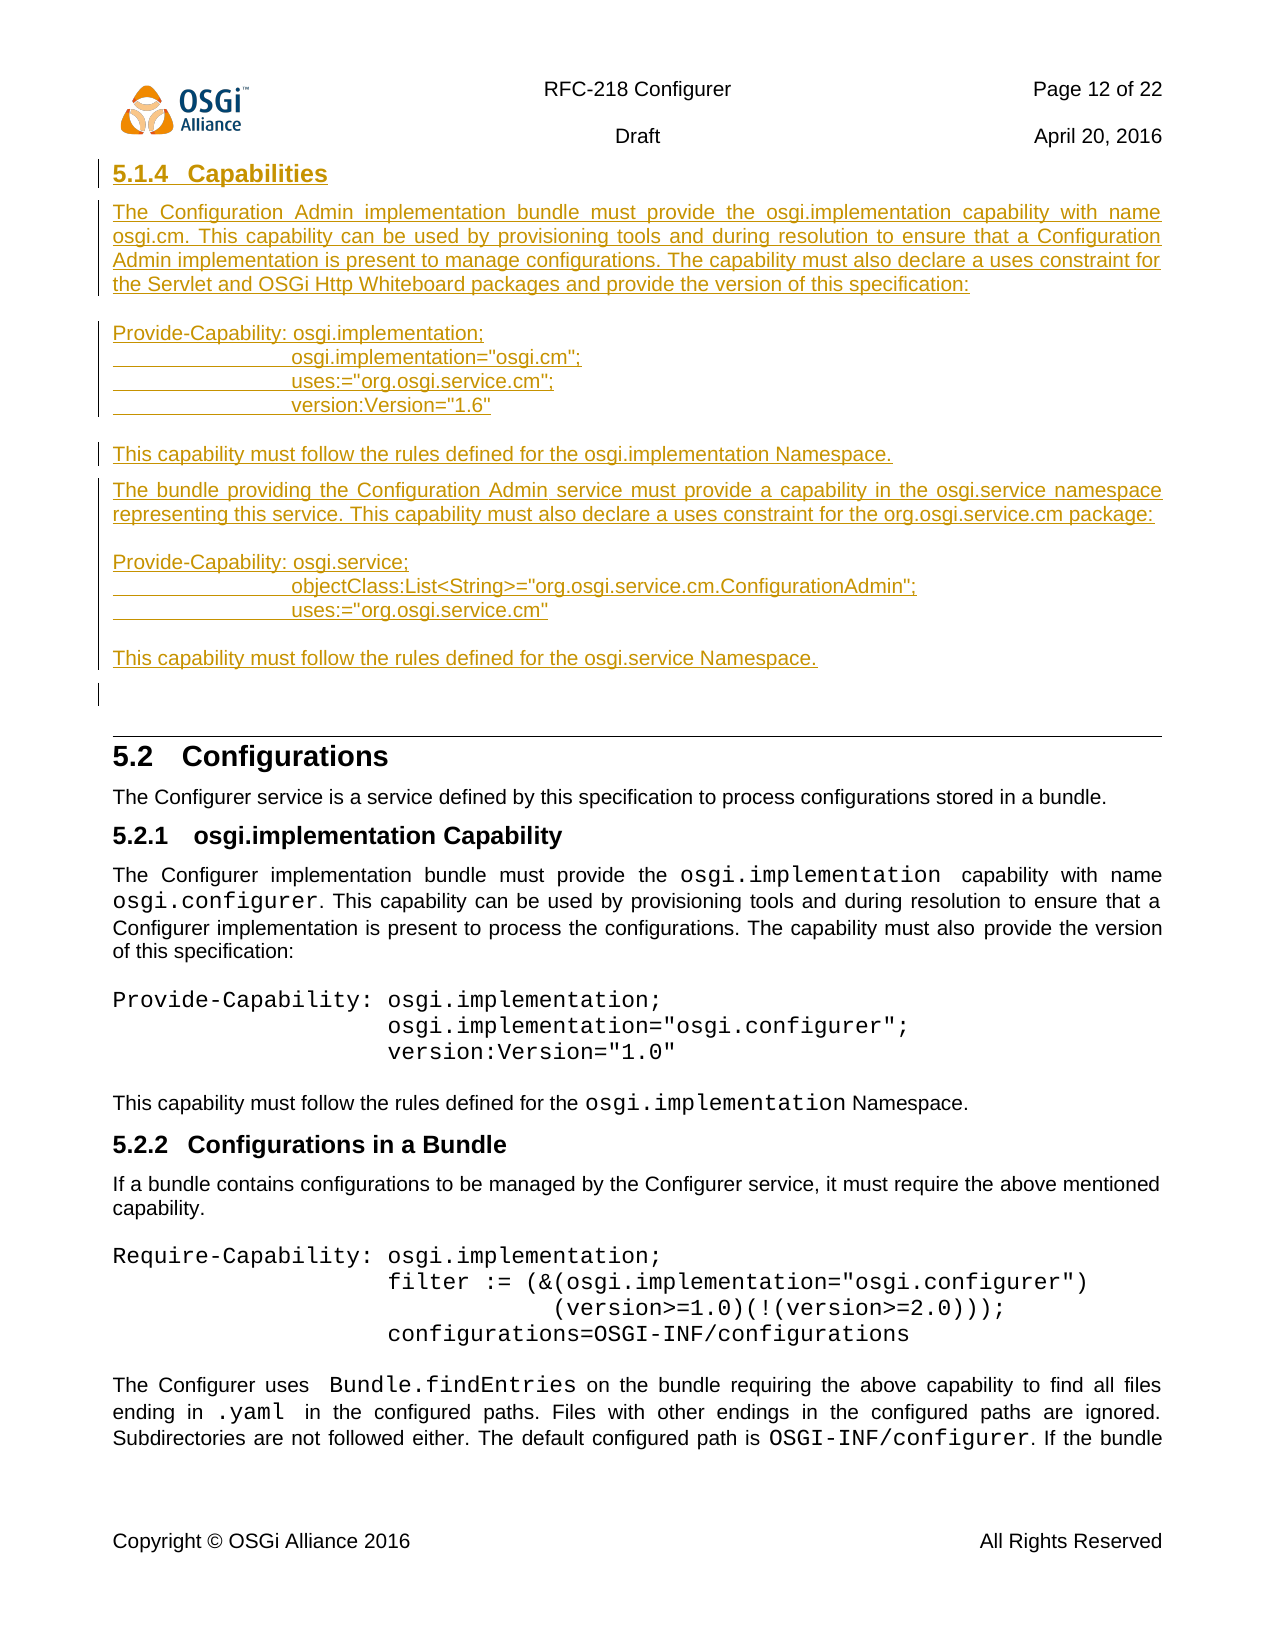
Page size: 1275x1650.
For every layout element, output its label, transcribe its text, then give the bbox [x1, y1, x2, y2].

subtitle Capabilities [112, 159, 1162, 188]
text Provide-Capability: osgi.service; [112, 550, 1162, 574]
text The bundle providing the Configuration Admin service must provide a capability in the osgi.service namespace [112, 478, 1162, 499]
subtitle osgi.implementation Capability [112, 821, 1162, 850]
picture [113, 78, 257, 142]
text If a bundle contains configurations to be managed by the Configurer service, it must require the above mentioned capability. [112, 1171, 1162, 1219]
text This capability must follow the rules defined for the osgi.implementation Namespace. [112, 442, 1162, 466]
text Require-Capability: osgi.implementation; filter := (&(osgi.implementation="osgi.configurer") (version>=1.0)(!(version>=2.0))); configurations=OSGI-INF/configurations [112, 1244, 1162, 1348]
text uses:="org.osgi.service.cm" [112, 598, 1162, 622]
text Provide-Capability: osgi.implementation; osgi.implementation="osgi.configurer"; version:Version="1.0" [112, 988, 1162, 1066]
text objectClass:List<String>="org.osgi.service.cm.ConfigurationAdmin"; [112, 574, 1162, 598]
text representing this service. This capability must also declare a uses constraint for the org.osgi.service.cm package: [112, 500, 1162, 526]
subtitle Configurations [112, 737, 1162, 772]
text Provide-Capability: osgi.implementation; osgi.implementation="osgi.cm"; uses:="org.osgi.service.cm"; version:Version="1.6" [112, 321, 1162, 417]
text The Configuration Admin implementation bundle must provide the osgi.implementation capability with name [112, 200, 1162, 221]
text The Configurer implementation bundle must provide the osgi.implementation capability with name osgi.configurer. This capability can be used by provisioning tools and during resolution to ensure that a Configurer implementation is present to process the configurations. The capability must also provide the version of this specification: [112, 862, 1162, 963]
text The Configurer uses Bundle.findEntries on the bundle requiring the above capability to find all files ending in .yaml in the configured paths. Files with other endings in the configured paths are ignored. Subdirectories are not followed either. The default configured path is OSGI-INF/configurer. If the bundle [112, 1373, 1162, 1452]
text Admin implementation is present to manage configurations. The capability must also declare a uses constraint for the Servlet and OSGi Http Whiteboard packages and provide the version of this specification: [112, 246, 1162, 296]
text osgi.cm. This capability can be used by provisioning tools and during resolution to ensure that a Configuration [112, 222, 1162, 245]
subtitle Configurations in a Bundle [112, 1130, 1162, 1159]
text This capability must follow the rules defined for the osgi.service Namespace. [112, 646, 1162, 670]
text The Configurer service is a service defined by this specification to process configurations stored in a bundle. [112, 785, 1162, 809]
text This capability must follow the rules defined for the osgi.implementation Namespace. [112, 1091, 1162, 1118]
